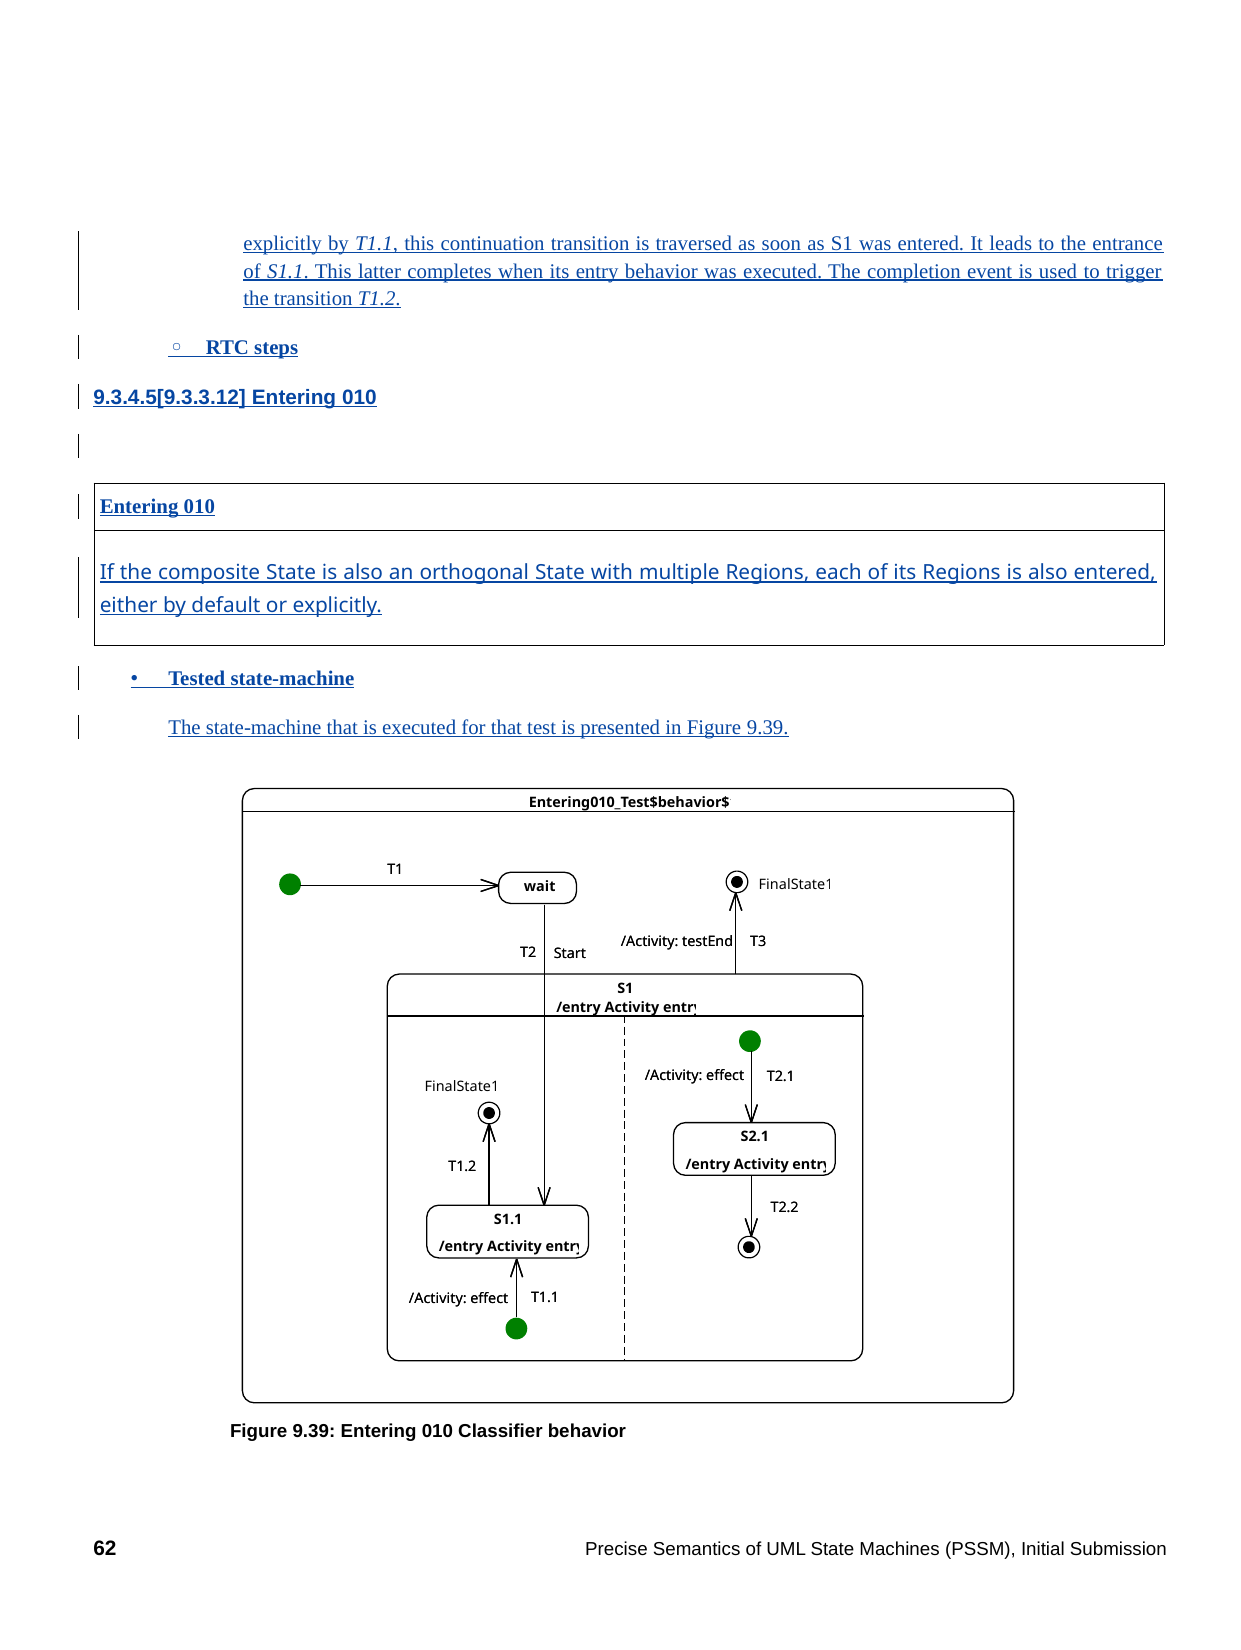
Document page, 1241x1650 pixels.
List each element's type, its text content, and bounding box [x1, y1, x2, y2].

list RTC steps [168, 335, 1164, 359]
list Figure 9.39: Entering 010 Classifier behavior [230, 776, 1027, 1441]
table_header Entering 010 [95, 484, 1164, 530]
list explicitly by T1.1, this continuation transition is traversed as soon as S1 was entered. It leads to the entrance of S1.1. This latter completes when its entry behavior was executed. The completion event is used to trigger the transition T1.2. [206, 231, 1164, 310]
list The state-machine that is executed for that test is presented in Figure 9.39. [131, 715, 1164, 739]
table_cell If the composite State is also an orthogonal State with multiple Regions, each of its Regions is also entered, either by default or explicitly. [95, 531, 1164, 645]
subtitle Entering 010 [93, 384, 1164, 409]
list Tested state-machine [131, 666, 1164, 690]
